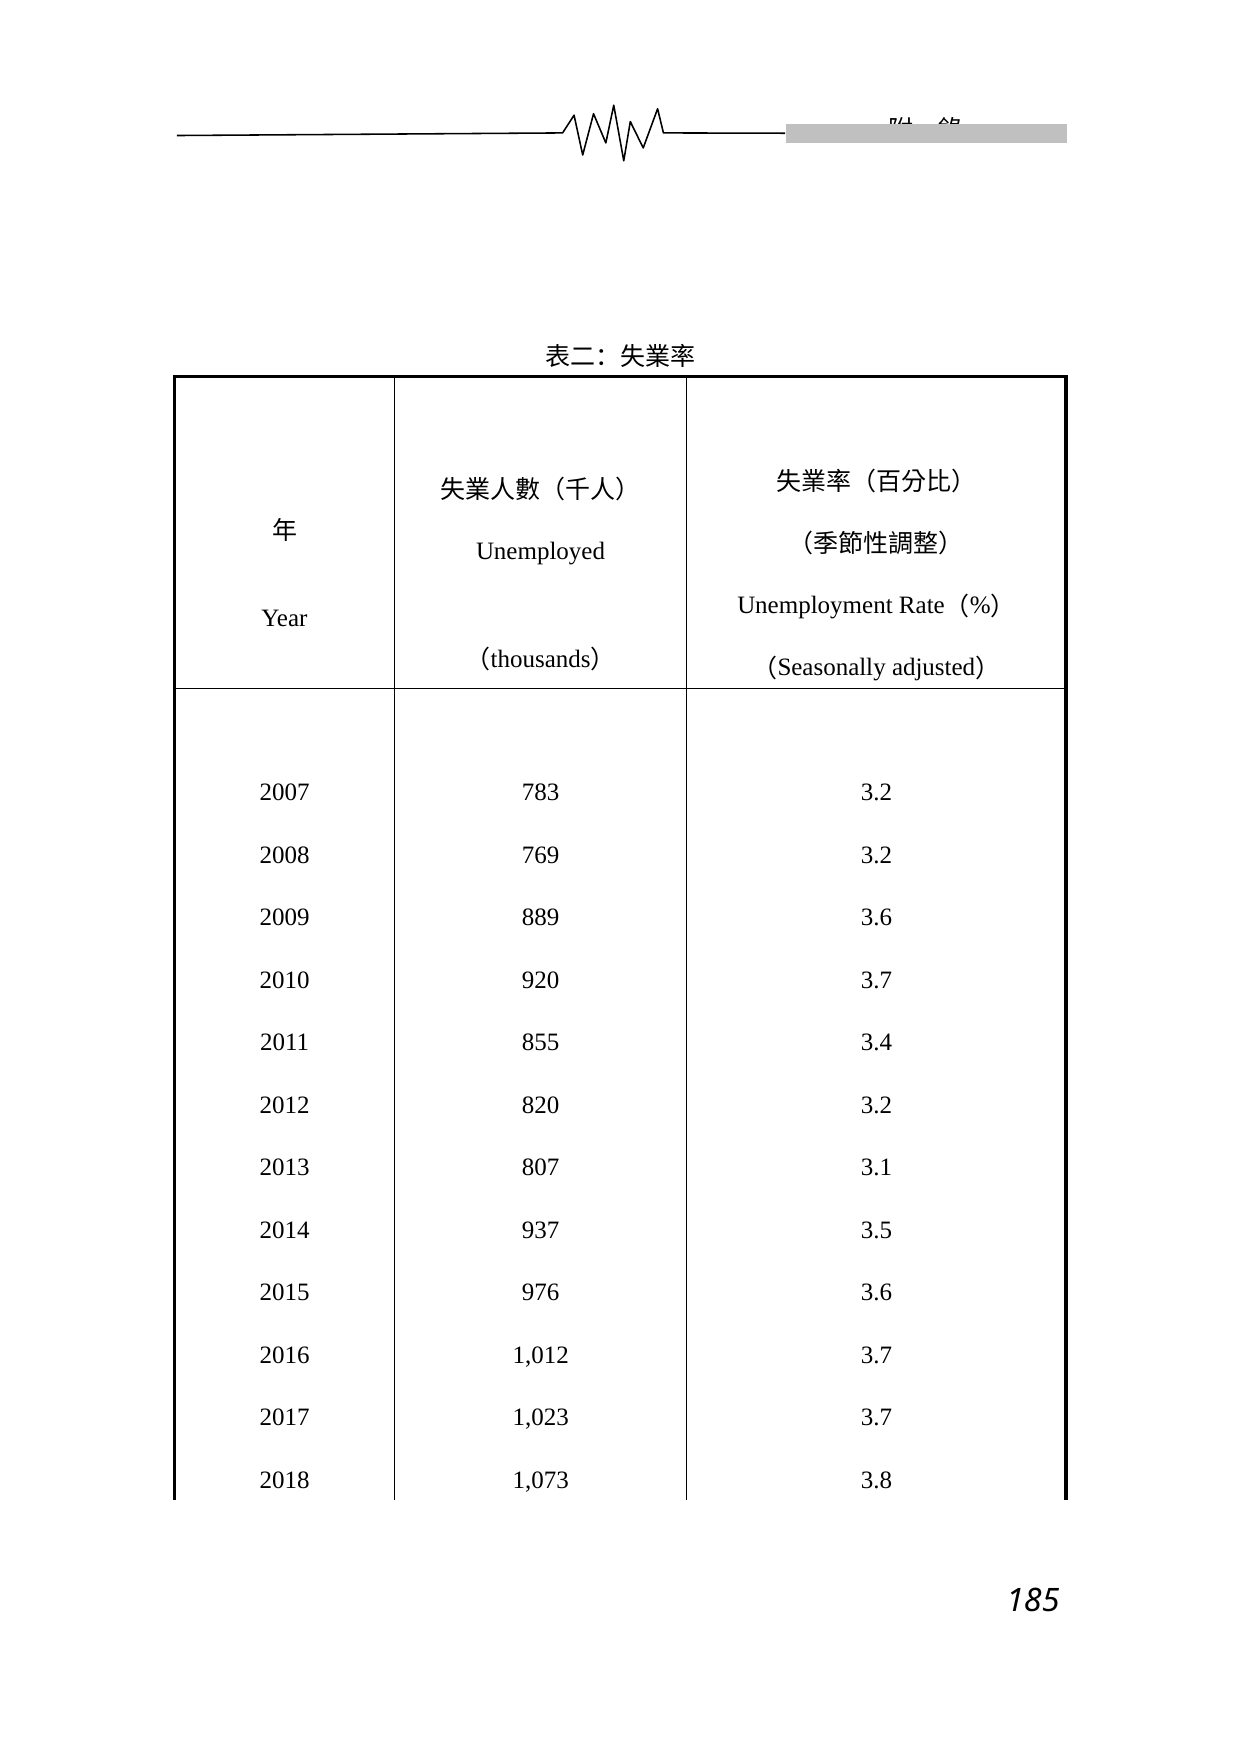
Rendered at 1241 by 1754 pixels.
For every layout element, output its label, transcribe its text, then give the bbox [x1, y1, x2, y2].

table_header 失業人數（千人） Unemployed （thousands） [395, 378, 686, 688]
table_cell 2007 2008 2009 2010 2011 2012 2013 2014 2015 2016 2017 2018 [176, 689, 394, 1500]
table_cell 3.2 3.2 3.6 3.7 3.4 3.2 3.1 3.5 3.6 3.7 3.7 3.8 [687, 689, 1064, 1500]
table_header 失業率（百分比） （季節性調整） Unemployment Rate（%） （Seasonally adjusted） [687, 378, 1064, 688]
table_cell 783 769 889 920 855 820 807 937 976 1,012 1,023 1,073 [395, 689, 686, 1500]
text 表二：失業率 [177, 313, 1063, 375]
table_header 年 Year [176, 378, 394, 688]
